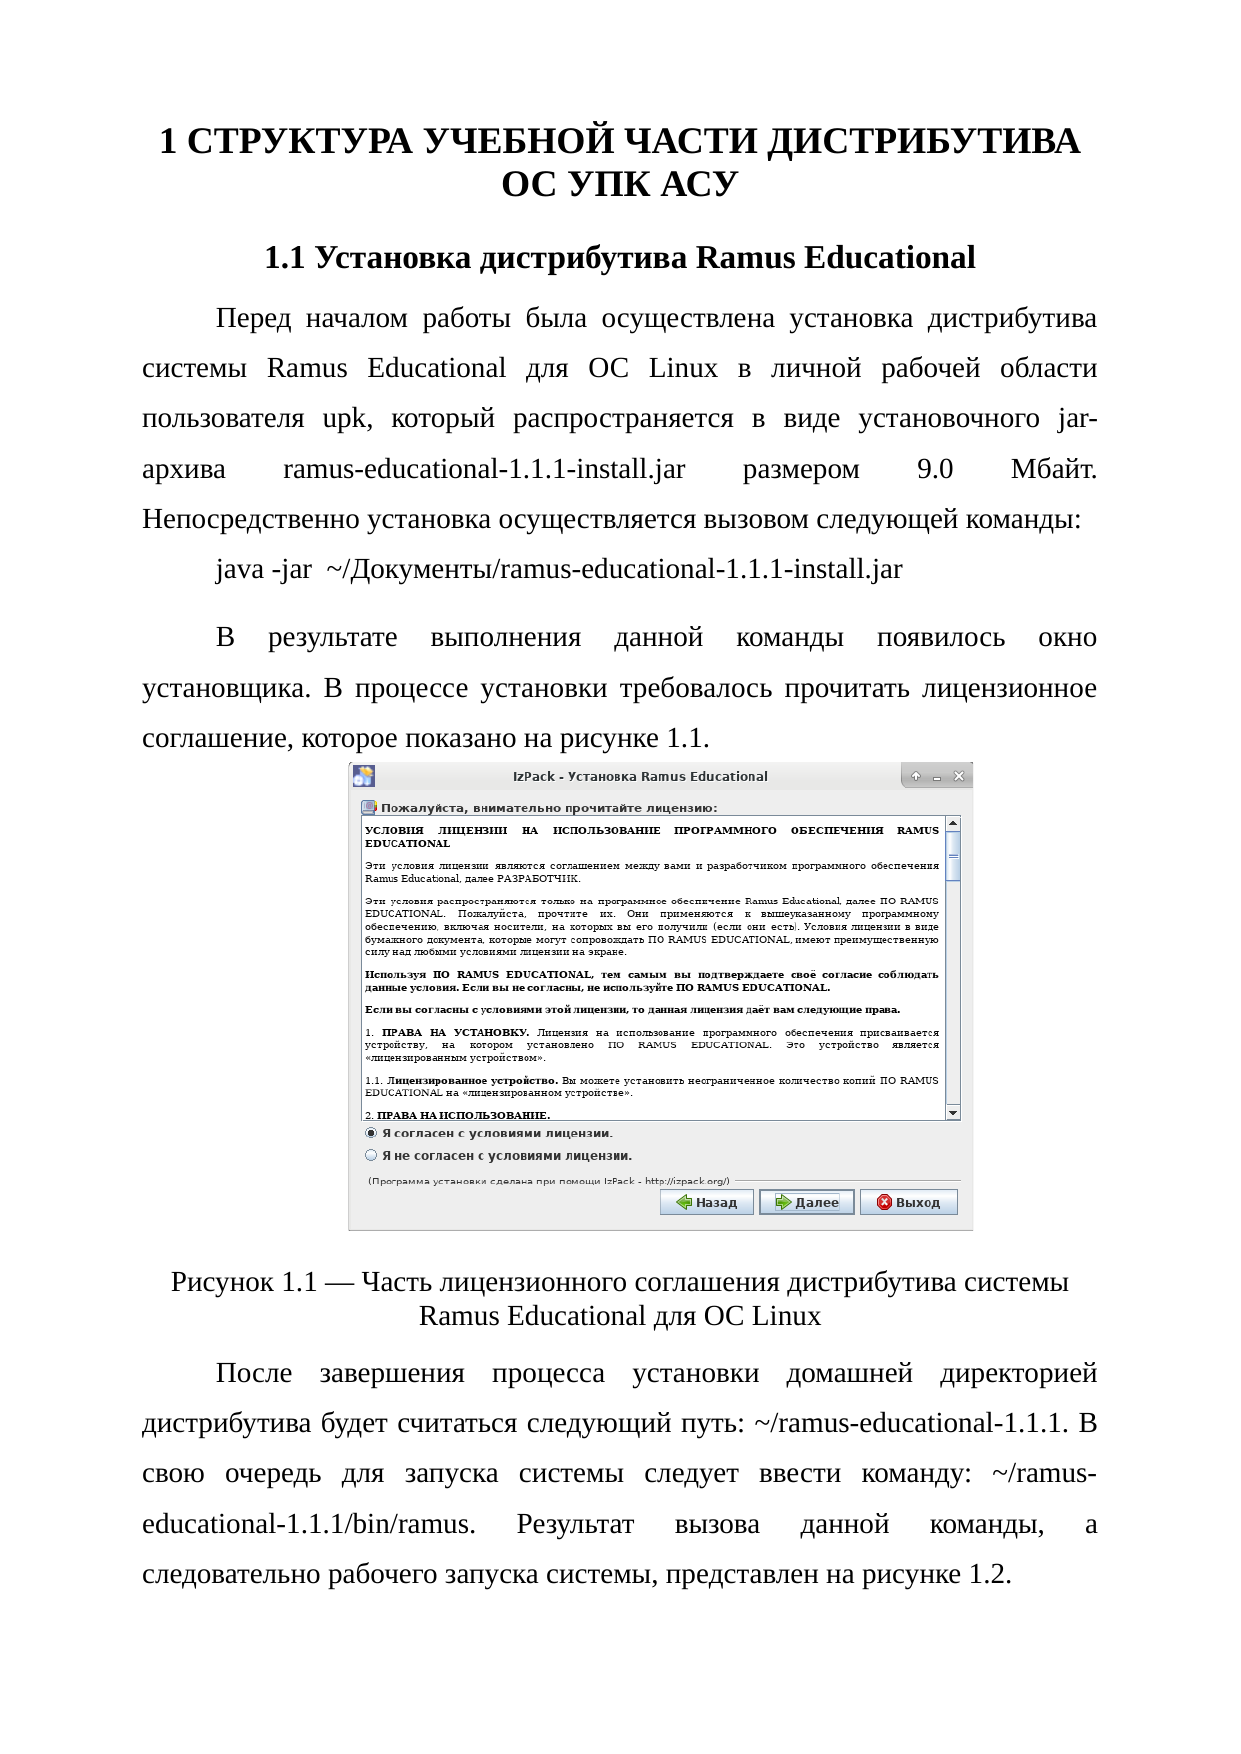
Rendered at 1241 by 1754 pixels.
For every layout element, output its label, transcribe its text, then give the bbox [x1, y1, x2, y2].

text В результате выполнения данной команды появилось окно установщика. В процессе установки требовалось прочитать лицензионное соглашение, которое показано на рисунке 1.1. [142, 619, 1098, 754]
text java -jar ~/Документы/ramus-educational-1.1.1-install.jar [142, 551, 1098, 585]
text После завершения процесса установки домашней директорией дистрибутива будет считаться следующий путь: ~/ramus-educational-1.1.1. В свою очередь для запуска системы следует ввести команду: ~/ramus-educational-1.1.1/bin/ramus. Результат вызова данной команды, а следовательно рабочего запуска системы, представлен на рисунке 1.2. [142, 1355, 1098, 1590]
text Перед началом работы была осуществлена установка дистрибутива системы Ramus Educational для ОС Linux в личной рабочей области пользователя upk, который распространяется в виде установочного jar-архива ramus-educational-1.1.1-install.jar размером 9.0 Мбайт. Непосредственно установка осуществляется вызовом следующей команды: [142, 300, 1098, 534]
text Рисунок 1.1 — Часть лицензионного соглашения дистрибутива системы Ramus Educational для ОС Linux [142, 1264, 1098, 1331]
subtitle 1.1 Установка дистрибутива Ramus Educational [142, 237, 1098, 275]
subtitle 1 СТРУКТУРА УЧЕБНОЙ ЧАСТИ ДИСТРИБУТИВА ОС УПК АСУ [142, 118, 1098, 204]
